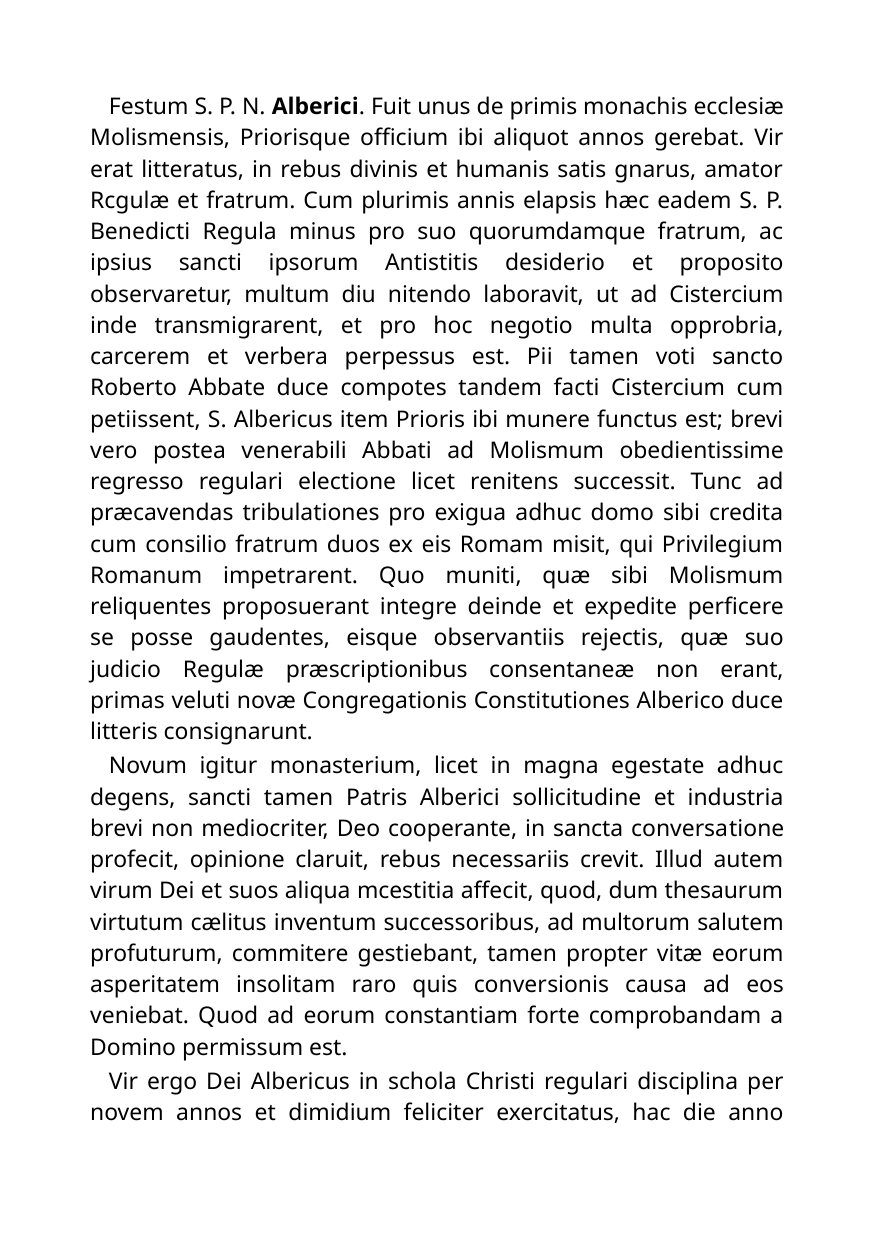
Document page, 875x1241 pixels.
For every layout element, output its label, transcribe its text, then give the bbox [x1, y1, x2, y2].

text Festum S. P. N. Alberici. Fuit unus de primis monachis ecclesiæ Molismensis, Priorisque officium ibi aliquot annos gerebat. Vir erat litteratus, in rebus divinis et humanis satis gnarus, amator Rcgulæ et fratrum. Cum plurimis annis elapsis hæc eadem S. P. Benedicti Regula minus pro suo quorumdamque fratrum, ac ipsius sancti ipsorum Antistitis desiderio et proposito observaretur, multum diu nitendo laboravit, ut ad Cistercium inde transmigrarent, et pro hoc negotio multa opprobria, carcerem et verbera perpessus est. Pii tamen voti sancto Roberto Abbate duce compotes tandem facti Cistercium cum petiissent, S. Albericus item Prioris ibi munere functus est; brevi vero postea venerabili Abbati ad Molismum obedientissime regresso regulari electione licet renitens successit. Tunc ad præcavendas tribulationes pro exigua adhuc domo sibi credita cum consilio fratrum duos ex eis Romam misit, qui Privilegium Romanum impetrarent. Quo muniti, quæ sibi Molismum reliquentes proposuerant integre deinde et expedite perficere se posse gaudentes, eisque observantiis rejectis, quæ suo judicio Regulæ præscriptionibus consentaneæ non erant, primas veluti novæ Congregationis Constitutiones Alberico duce litteris consignarunt. [90, 90, 784, 746]
text Novum igitur monasterium, licet in magna egestate adhuc degens, sancti tamen Patris Alberici sollicitudine et industria brevi non mediocriter, Deo cooperante, in sancta conversa­tione profecit, opinione claruit, rebus necessariis crevit. Illud autem virum Dei et suos aliqua mcestitia affecit, quod, dum thesaurum virtutum cælitus inventum successoribus, ad multorum salutem profuturum, commitere gestiebant, tamen propter vitæ eorum asperitatem insolitam raro quis conver­sionis causa ad eos veniebat. Quod ad eorum constantiam forte comprobandam a Domino permissum est. [90, 749, 784, 1062]
text Vir ergo Dei Albericus in schola Christi regulari disciplina per novem annos et dimidium feliciter exercitatus, hac die anno [90, 1065, 784, 1127]
